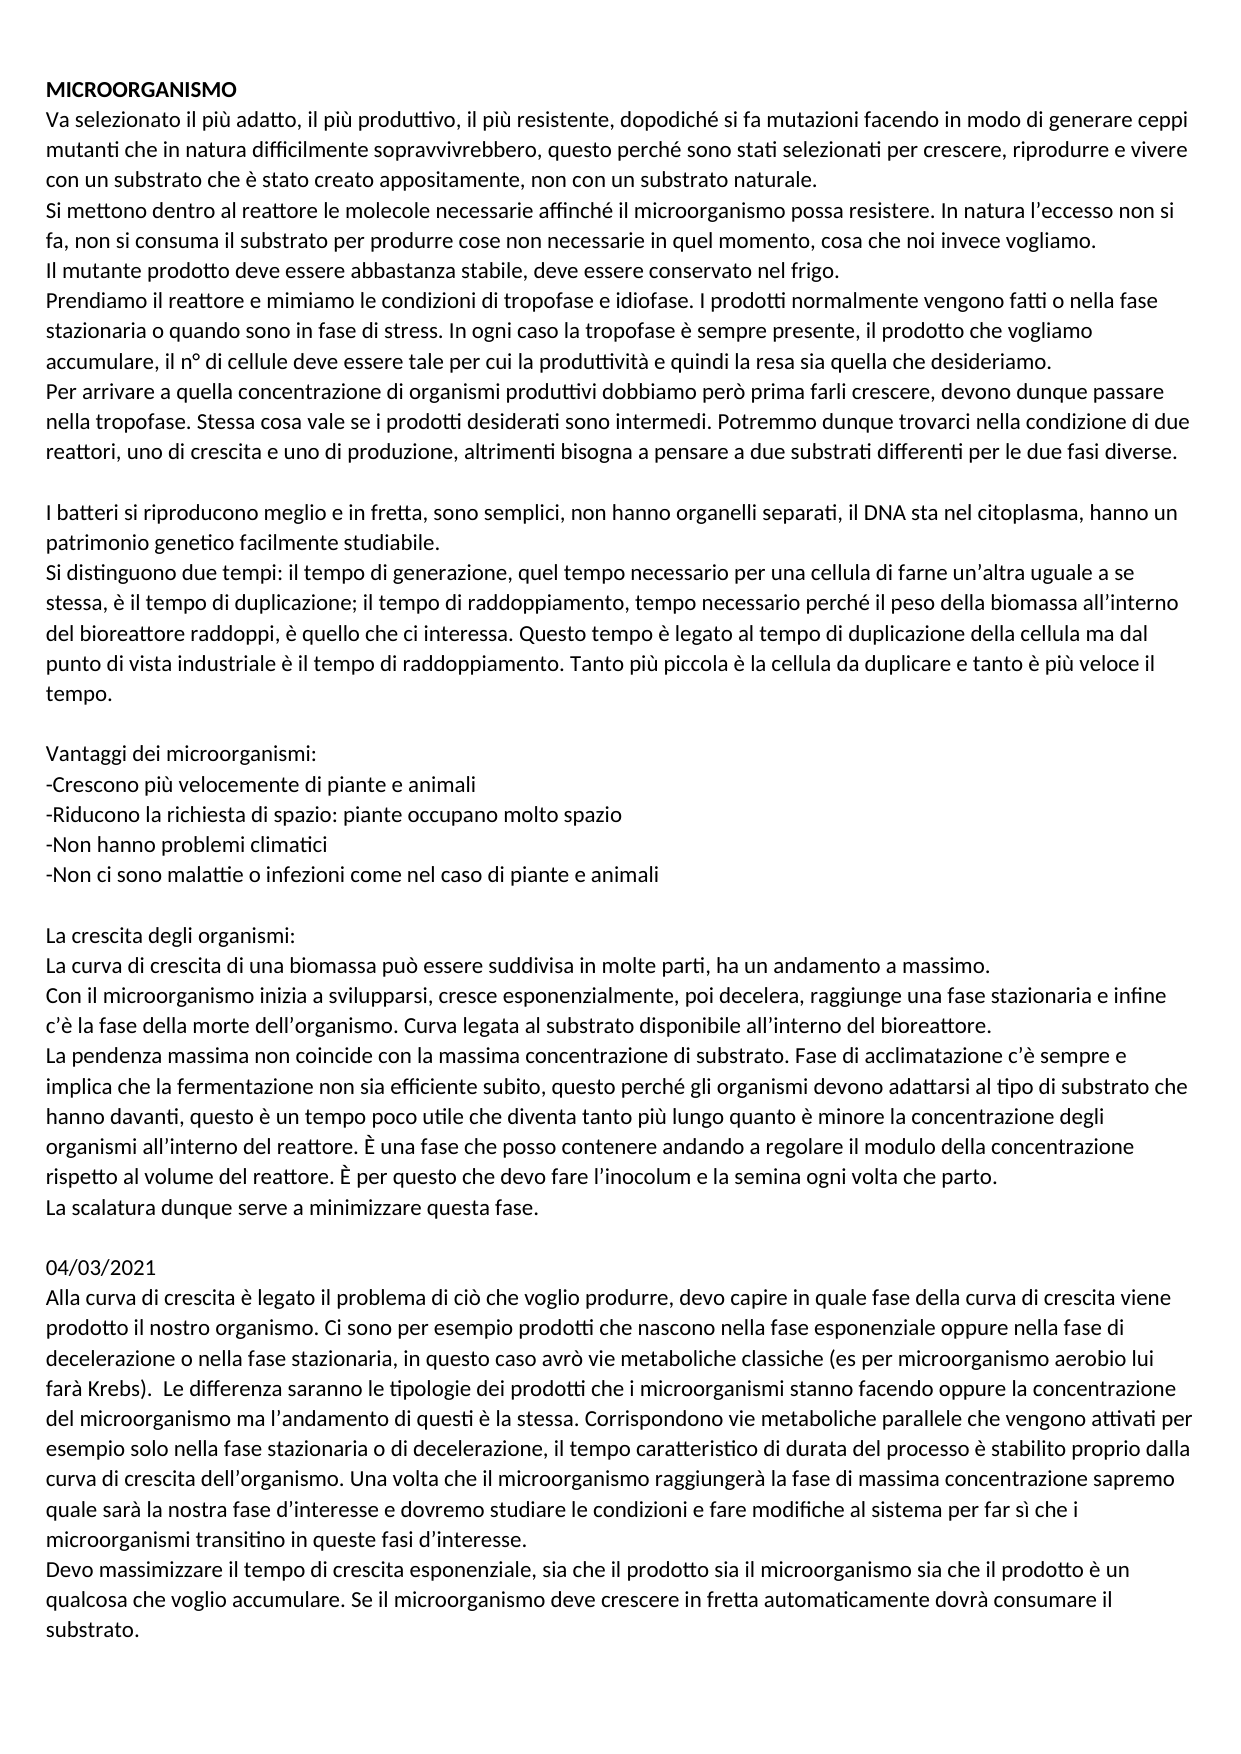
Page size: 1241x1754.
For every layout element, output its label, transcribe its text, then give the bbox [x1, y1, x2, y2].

text MICROORGANISMO Va selezionato il più adatto, il più produttivo, il più resistente, dopodiché si fa mutazioni facendo in modo di generare ceppi mutanti che in natura difficilmente sopravvivrebbero, questo perché sono stati selezionati per crescere, riprodurre e vivere con un substrato che è stato creato appositamente, non con un substrato naturale. Si mettono dentro al reattore le molecole necessarie affinché il microorganismo possa resistere. In natura l’eccesso non si fa, non si consuma il substrato per produrre cose non necessarie in quel momento, cosa che noi invece vogliamo. Il mutante prodotto deve essere abbastanza stabile, deve essere conservato nel frigo. Prendiamo il reattore e mimiamo le condizioni di tropofase e idiofase. I prodotti normalmente vengono fatti o nella fase stazionaria o quando sono in fase di stress. In ogni caso la tropofase è sempre presente, il prodotto che vogliamo accumulare, il n° di cellule deve essere tale per cui la produttività e quindi la resa sia quella che desideriamo. Per arrivare a quella concentrazione di organismi produttivi dobbiamo però prima farli crescere, devono dunque passare nella tropofase. Stessa cosa vale se i prodotti desiderati sono intermedi. Potremmo dunque trovarci nella condizione di due reattori, uno di crescita e uno di produzione, altrimenti bisogna a pensare a due substrati differenti per le due fasi diverse. I batteri si riproducono meglio e in fretta, sono semplici, non hanno organelli separati, il DNA sta nel citoplasma, hanno un patrimonio genetico facilmente studiabile. Si distinguono due tempi: il tempo di generazione, quel tempo necessario per una cellula di farne un’altra uguale a se stessa, è il tempo di duplicazione; il tempo di raddoppiamento, tempo necessario perché il peso della biomassa all’interno del bioreattore raddoppi, è quello che ci interessa. Questo tempo è legato al tempo di duplicazione della cellula ma dal punto di vista industriale è il tempo di raddoppiamento. Tanto più piccola è la cellula da duplicare e tanto è più veloce il tempo. Vantaggi dei microorganismi: -Crescono più velocemente di piante e animali -Riducono la richiesta di spazio: piante occupano molto spazio -Non hanno problemi climatici -Non ci sono malattie o infezioni come nel caso di piante e animali La crescita degli organismi: La curva di crescita di una biomassa può essere suddivisa in molte parti, ha un andamento a massimo. Con il microorganismo inizia a svilupparsi, cresce esponenzialmente, poi decelera, raggiunge una fase stazionaria e infine c’è la fase della morte dell’organismo. Curva legata al substrato disponibile all’interno del bioreattore. La pendenza massima non coincide con la massima concentrazione di substrato. Fase di acclimatazione c’è sempre e implica che la fermentazione non sia efficiente subito, questo perché gli organismi devono adattarsi al tipo di substrato che hanno davanti, questo è un tempo poco utile che diventa tanto più lungo quanto è minore la concentrazione degli organismi all’interno del reattore. È una fase che posso contenere andando a regolare il modulo della concentrazione rispetto al volume del reattore. È per questo che devo fare l’inocolum e la semina ogni volta che parto. La scalatura dunque serve a minimizzare questa fase. 04/03/2021 Alla curva di crescita è legato il problema di ciò che voglio produrre, devo capire in quale fase della curva di crescita viene prodotto il nostro organismo. Ci sono per esempio prodotti che nascono nella fase esponenziale oppure nella fase di decelerazione o nella fase stazionaria, in questo caso avrò vie metaboliche classiche (es per microorganismo aerobio lui farà Krebs). Le differenza saranno le tipologie dei prodotti che i microorganismi stanno facendo oppure la concentrazione del microorganismo ma l’andamento di questi è la stessa. Corrispondono vie metaboliche parallele che vengono attivati per esempio solo nella fase stazionaria o di decelerazione, il tempo caratteristico di durata del processo è stabilito proprio dalla curva di crescita dell’organismo. Una volta che il microorganismo raggiungerà la fase di massima concentrazione sapremo quale sarà la nostra fase d’interesse e dovremo studiare le condizioni e fare modifiche al sistema per far sì che i microorganismi transitino in queste fasi d’interesse. Devo massimizzare il tempo di crescita esponenziale, sia che il prodotto sia il microorganismo sia che il prodotto è un qualcosa che voglio accumulare. Se il microorganismo deve crescere in fretta automaticamente dovrà consumare il substrato. [46, 75, 1195, 1674]
